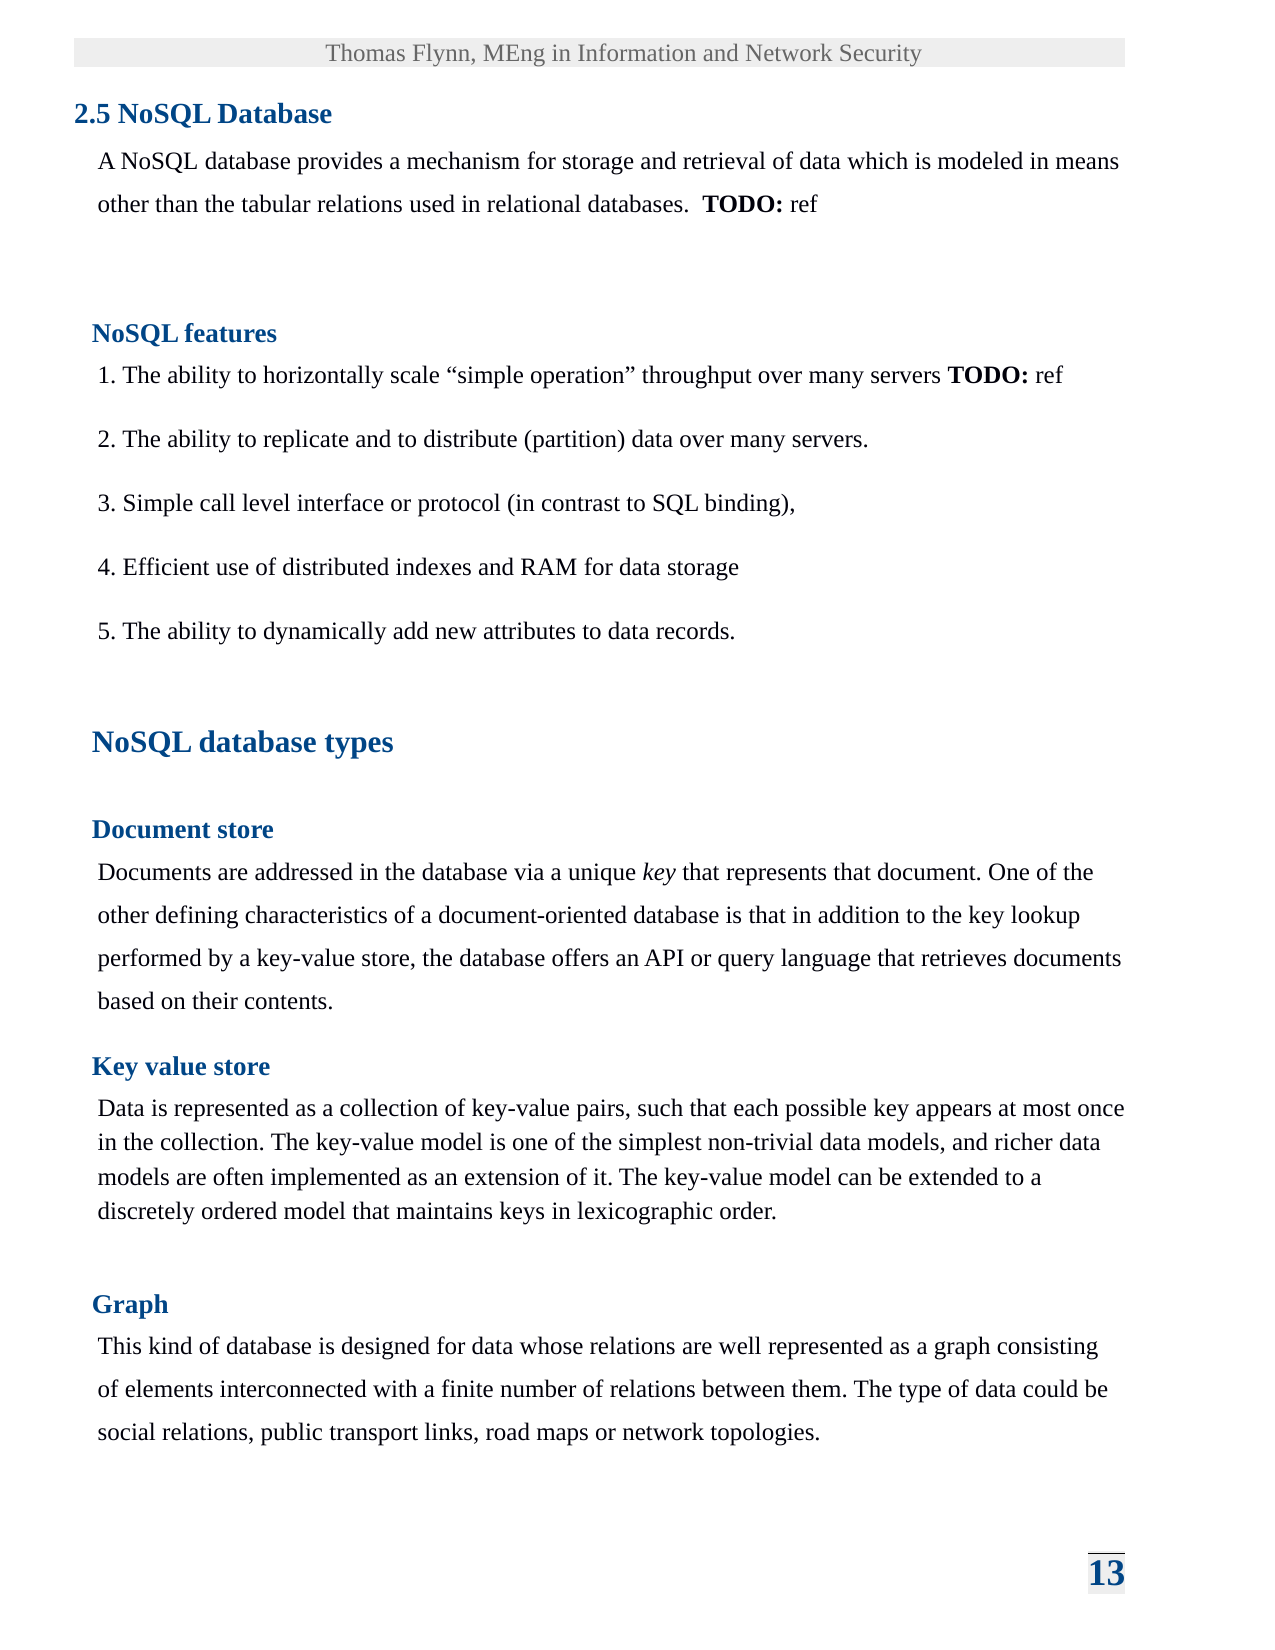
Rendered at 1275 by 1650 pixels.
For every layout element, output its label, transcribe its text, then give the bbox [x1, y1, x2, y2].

text Documents are addressed in the database via a unique key that represents that document. One of the other defining characteristics of a document-oriented database is that in addition to the key lookup performed by a key-value store, the database offers an API or query language that retrieves documents based on their contents. [97, 857, 1125, 1015]
text 5. The ability to dynamically add new attributes to data records. [97, 616, 1125, 645]
text 1. The ability to horizontally scale “simple operation” throughput over many servers TODO: ref [97, 360, 1125, 389]
subtitle NoSQL database types [92, 723, 1125, 759]
text Data is represented as a collection of key-value pairs, such that each possible key appears at most once in the collection. The key-value model is one of the simplest non-trivial data models, and richer data models are often implemented as an extension of it. The key-value model can be extended to a discretely ordered model that maintains keys in lexicographic order. [97, 1093, 1125, 1225]
text 2. The ability to replicate and to distribute (partition) data over many servers. [97, 424, 1125, 453]
text 4. Efficient use of distributed indexes and RAM for data storage [97, 552, 1125, 581]
subtitle Key value store [92, 1050, 1125, 1081]
subtitle Graph [92, 1288, 1125, 1319]
subtitle NoSQL features [92, 317, 1125, 348]
text A NoSQL database provides a mechanism for storage and retrieval of data which is modeled in means other than the tabular relations used in relational databases. TODO: ref [97, 146, 1125, 218]
subtitle 2.5 NoSQL Database [74, 96, 1125, 129]
text This kind of database is designed for data whose relations are well represented as a graph consisting of elements interconnected with a finite number of relations between them. The type of data could be social relations, public transport links, road maps or network topologies. [97, 1331, 1125, 1446]
text 3. Simple call level interface or protocol (in contrast to SQL binding), [97, 488, 1125, 517]
subtitle Document store [92, 814, 1125, 845]
